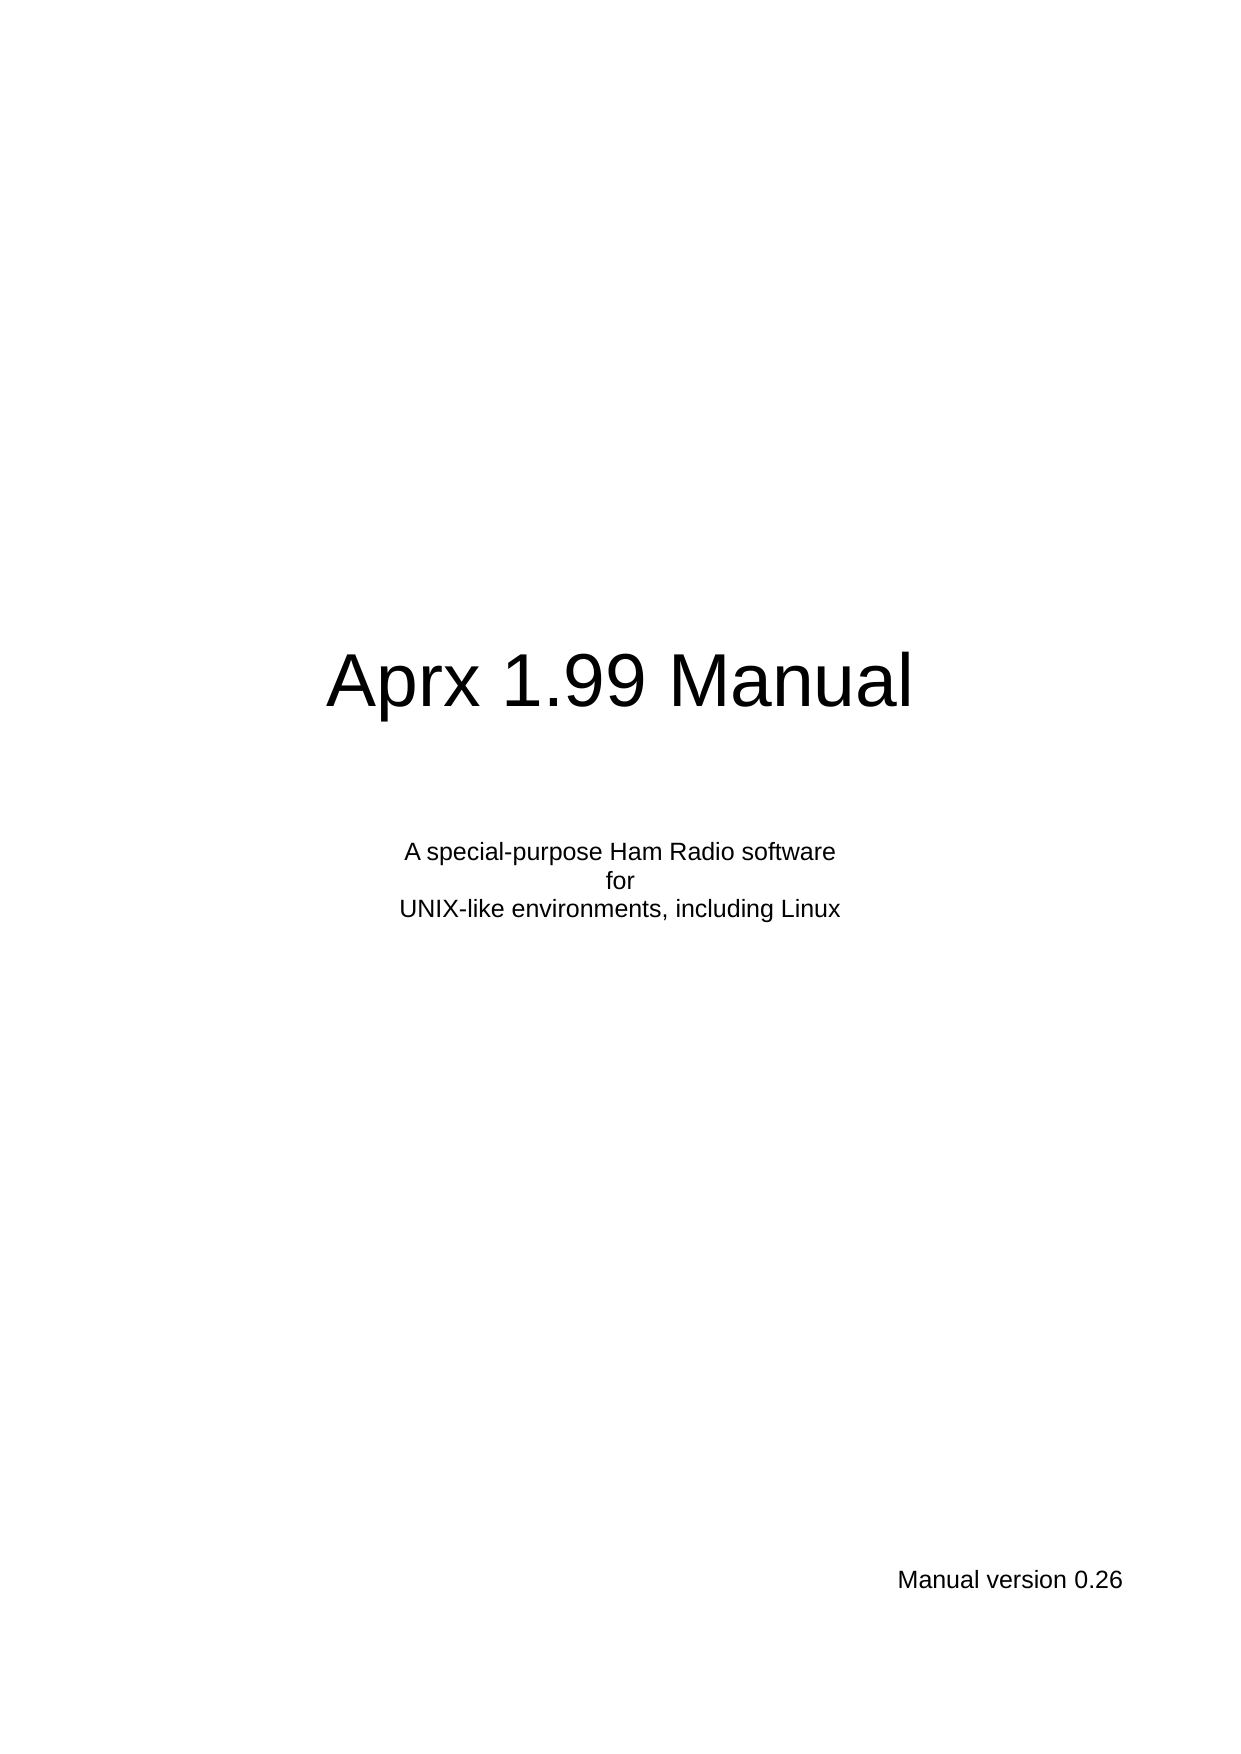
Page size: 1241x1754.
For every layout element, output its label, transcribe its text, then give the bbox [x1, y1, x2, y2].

text Manual version 0.26 [118, 1566, 1123, 1594]
text Aprx 1.99 Manual [118, 636, 1122, 722]
text for [118, 866, 1122, 894]
text A special-purpose Ham Radio software [118, 837, 1122, 866]
text UNIX-like environments, including Linux [118, 894, 1122, 923]
